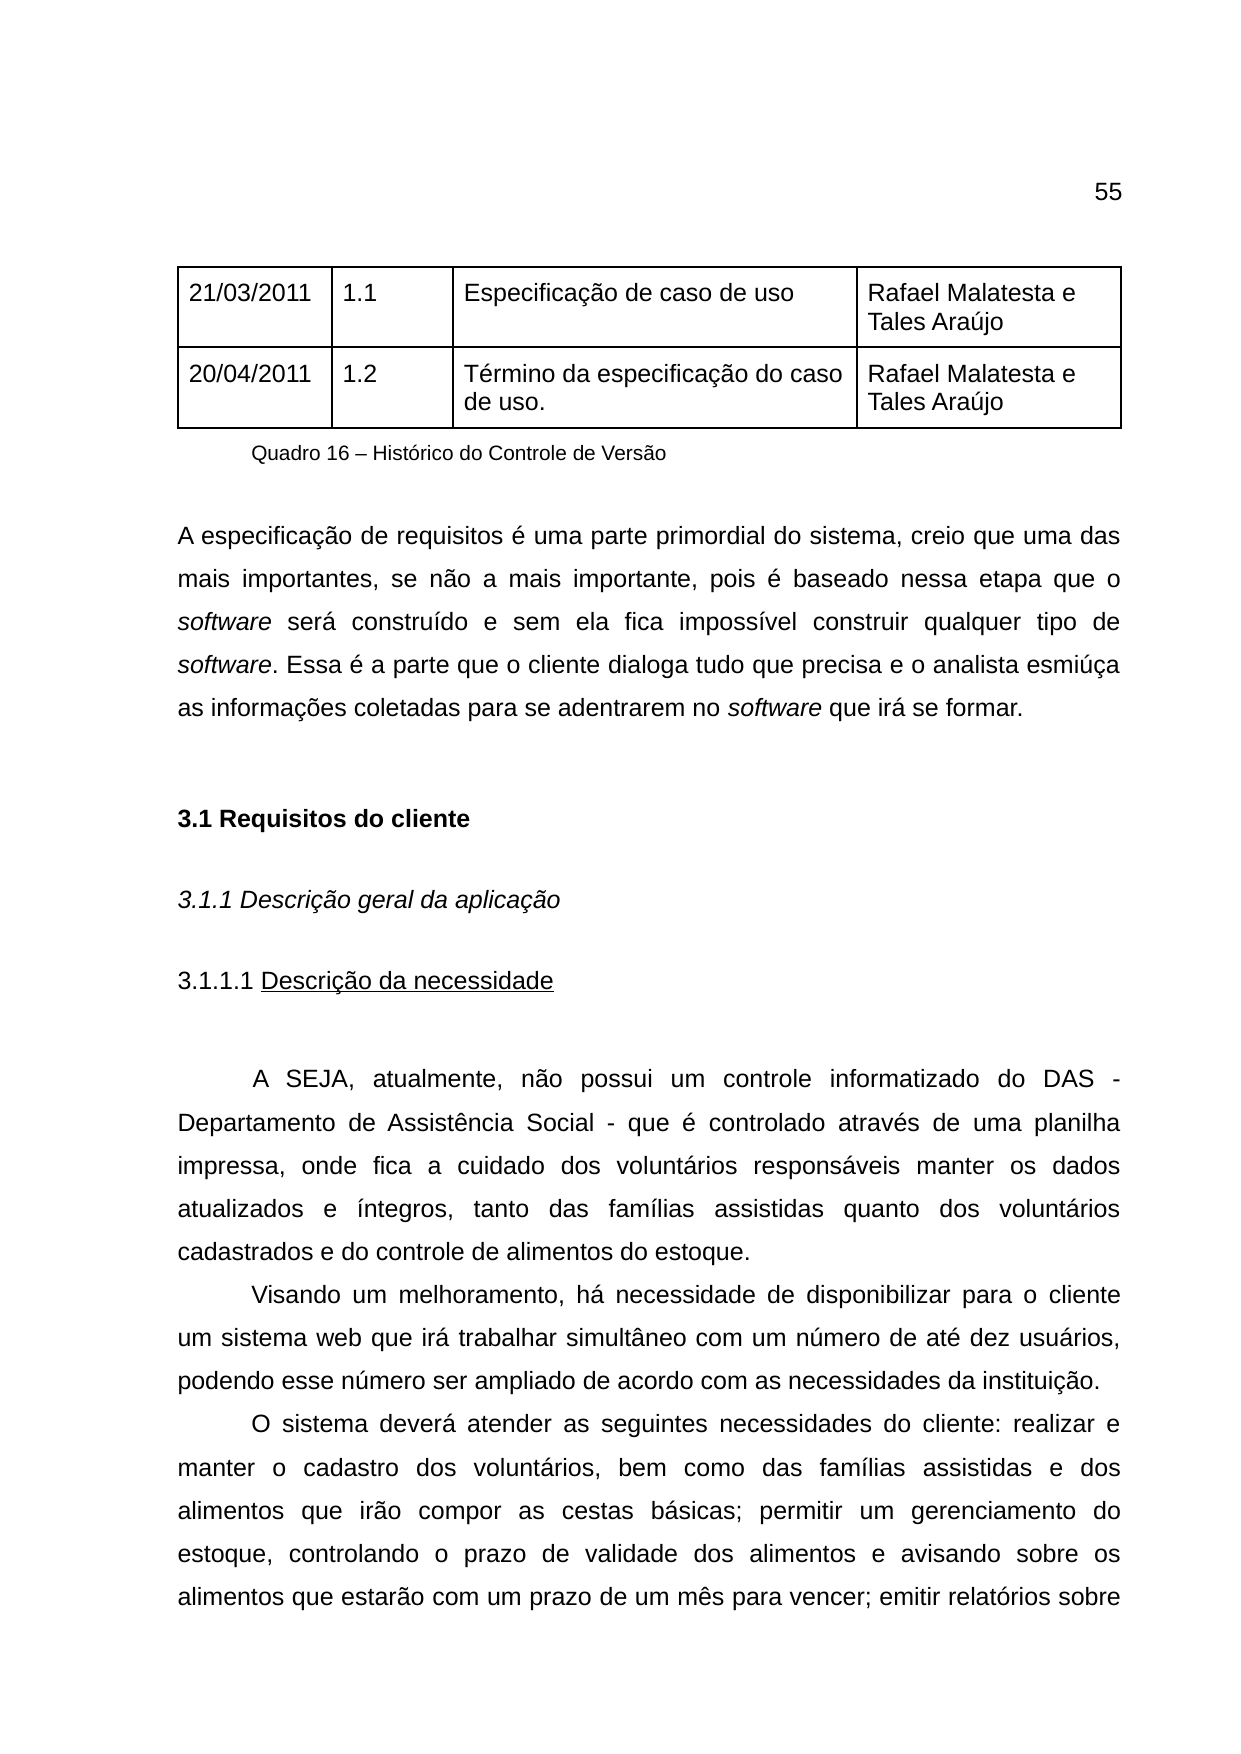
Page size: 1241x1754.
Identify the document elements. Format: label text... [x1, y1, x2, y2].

table_cell 20/04/2011 [179, 348, 331, 427]
table_cell 1.1 [333, 268, 452, 346]
table_cell Rafael Malatesta e Tales Araújo [858, 268, 1120, 346]
subtitle 3.1.1 Descrição geral da aplicação [177, 885, 1122, 914]
text O sistema deverá atender as seguintes necessidades do cliente: realizar e manter o cadastro dos voluntários, bem como das famílias assistidas e dos alimentos que irão compor as cestas básicas; permitir um gerenciamento do estoque, controlando o prazo de validade dos alimentos e avisando sobre os alimentos que estarão com um prazo de um mês para vencer; emitir relatórios sobre [177, 1409, 1122, 1611]
subtitle 3.1.1.1 Descrição da necessidade [177, 966, 1122, 994]
table_cell 21/03/2011 [179, 268, 331, 346]
text Visando um melhoramento, há necessidade de disponibilizar para o cliente um sistema web que irá trabalhar simultâneo com um número de até dez usuários, podendo esse número ser ampliado de acordo com as necessidades da instituição. [177, 1280, 1122, 1395]
table_cell Rafael Malatesta e Tales Araújo [858, 348, 1120, 427]
table_cell 1.2 [333, 348, 452, 427]
table_cell Término da especificação do caso de uso. [454, 348, 856, 427]
text Quadro 16 – Histórico do Controle de Versão [177, 441, 1122, 465]
text A SEJA, atualmente, não possui um controle informatizado do DAS - Departamento de Assistência Social - que é controlado através de uma planilha impressa, onde fica a cuidado dos voluntários responsáveis manter os dados atualizados e íntegros, tanto das famílias assistidas quanto dos voluntários cadastrados e do controle de alimentos do estoque. [177, 1064, 1122, 1266]
subtitle 3.1 Requisitos do cliente [177, 804, 1122, 833]
text A especificação de requisitos é uma parte primordial do sistema, creio que uma das mais importantes, se não a mais importante, pois é baseado nessa etapa que o software será construído e sem ela fica impossível construir qualquer tipo de software. Essa é a parte que o cliente dialoga tudo que precisa e o analista esmiúça as informações coletadas para se adentrarem no software que irá se formar. [177, 521, 1122, 722]
table_cell Especificação de caso de uso [454, 268, 856, 346]
